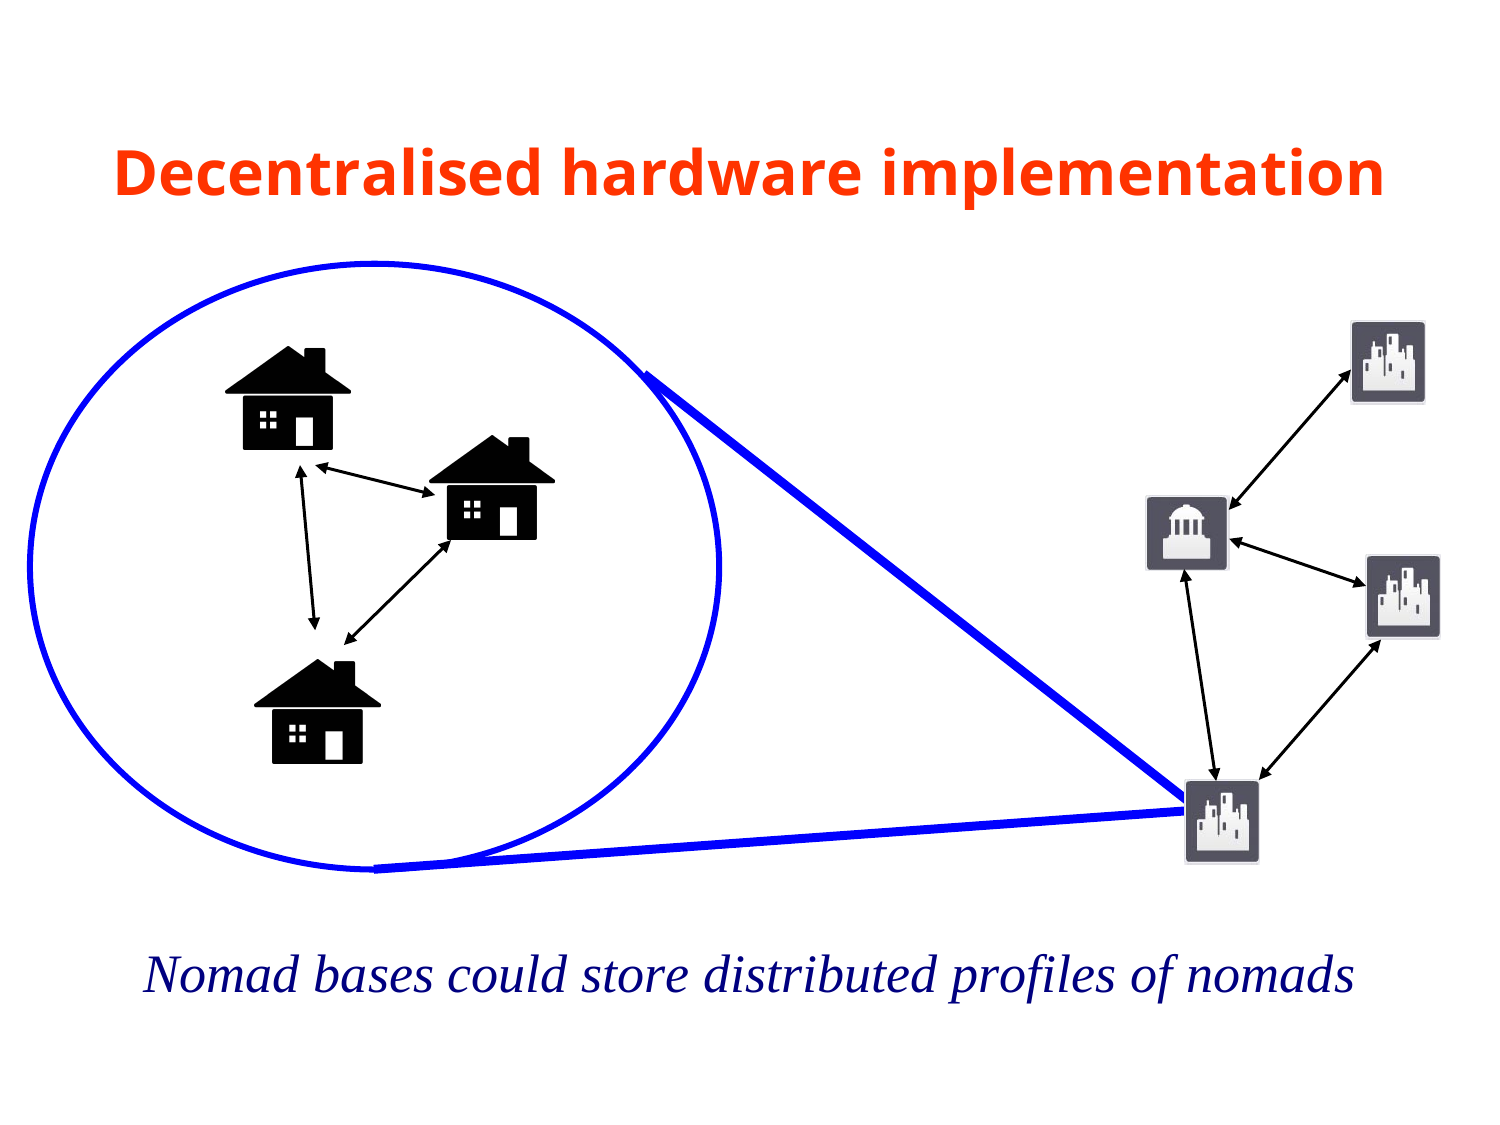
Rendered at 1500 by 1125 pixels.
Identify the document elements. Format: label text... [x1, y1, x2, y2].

picture [429, 435, 555, 540]
picture [254, 659, 381, 764]
picture [1350, 320, 1426, 405]
picture [1365, 554, 1441, 640]
picture [1184, 779, 1260, 865]
text_box Nomad bases could store distributed profiles of nomads [45, 936, 1456, 1021]
text_box Decentralised hardware implementation [0, 76, 1500, 264]
picture [1145, 495, 1230, 571]
picture [225, 346, 351, 451]
